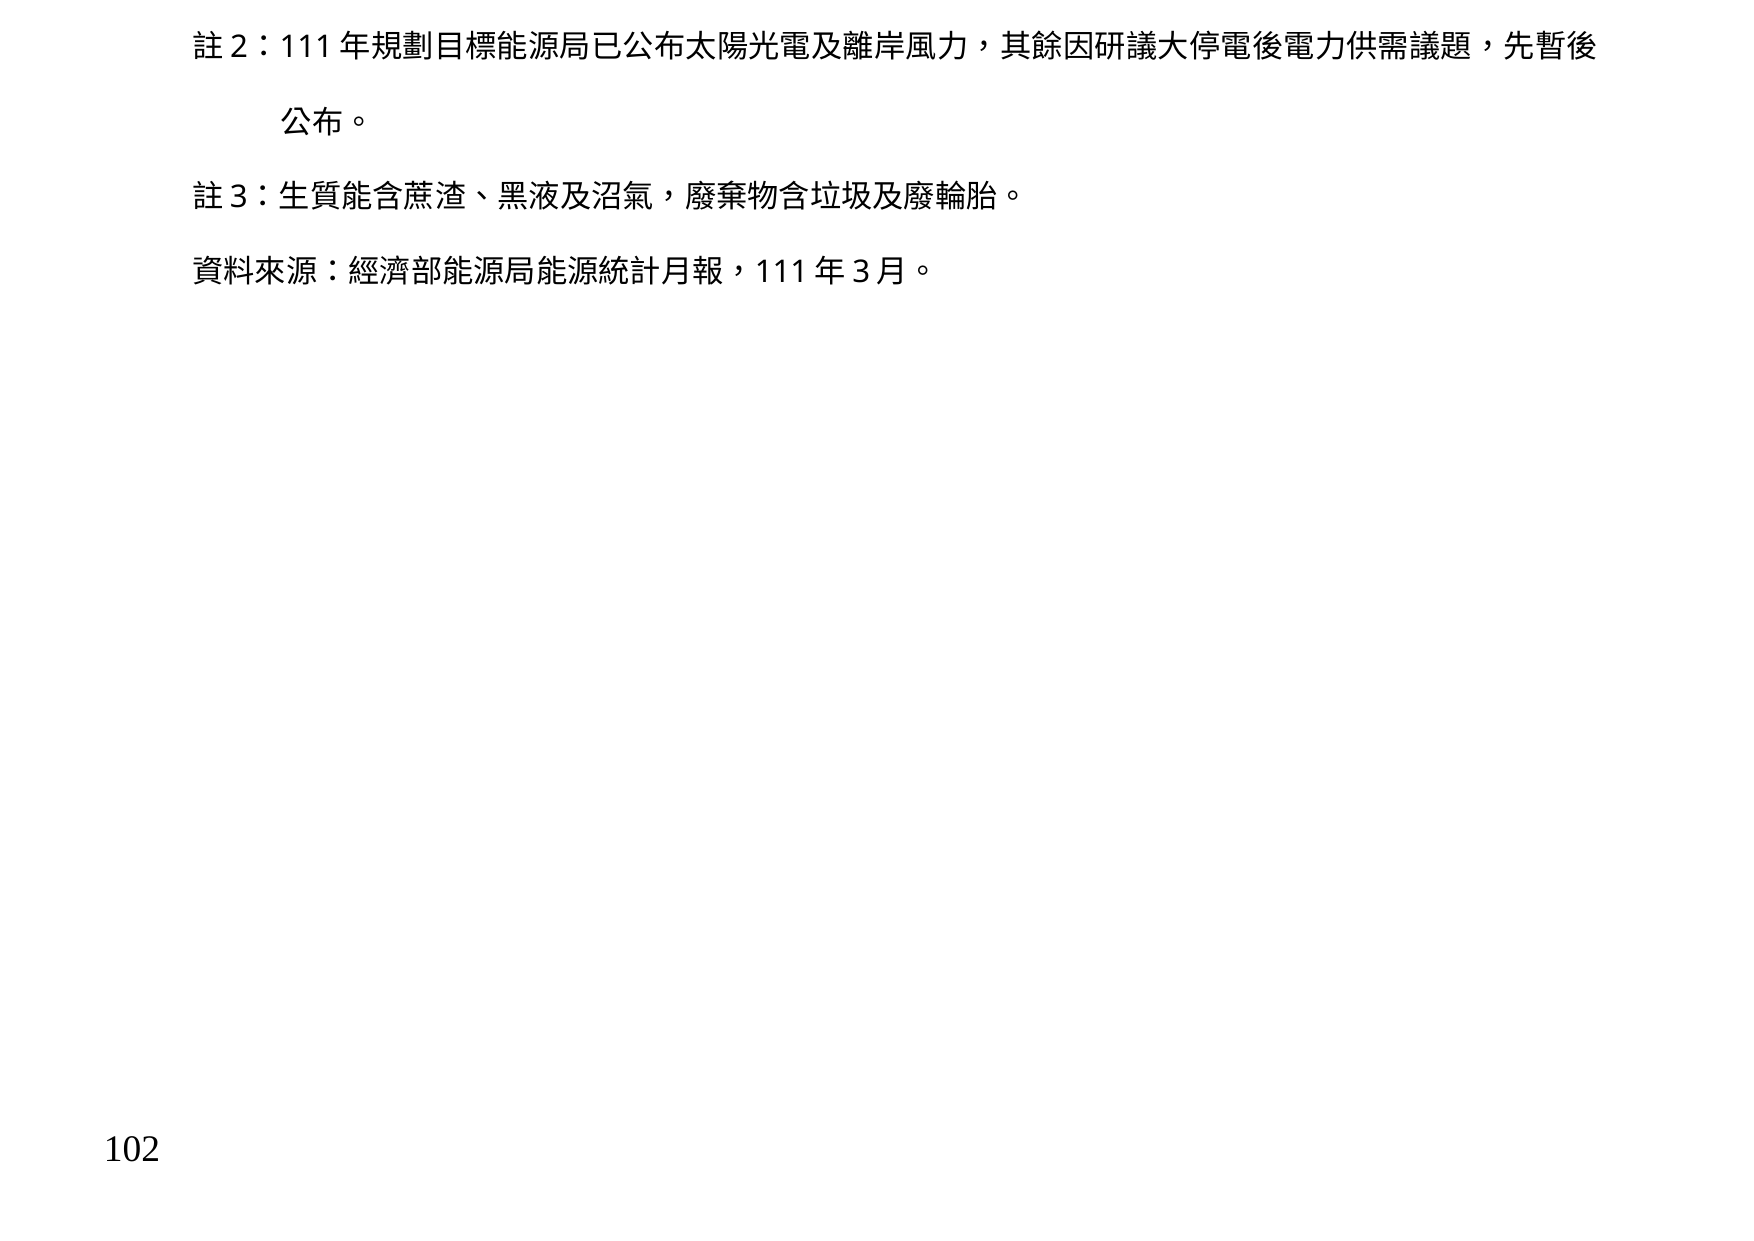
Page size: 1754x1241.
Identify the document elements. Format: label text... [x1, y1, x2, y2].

text 註3：生質能含蔗渣、黑液及沼氣，廢棄物含垃圾及廢輪胎。 [192, 151, 1598, 226]
text 資料來源：經濟部能源局能源統計月報，111年3月。 [192, 226, 1598, 301]
text 註2：111年規劃目標能源局已公布太陽光電及離岸風力，其餘因研議大停電後電力供需議題，先暫後公布。 [192, 1, 1598, 151]
